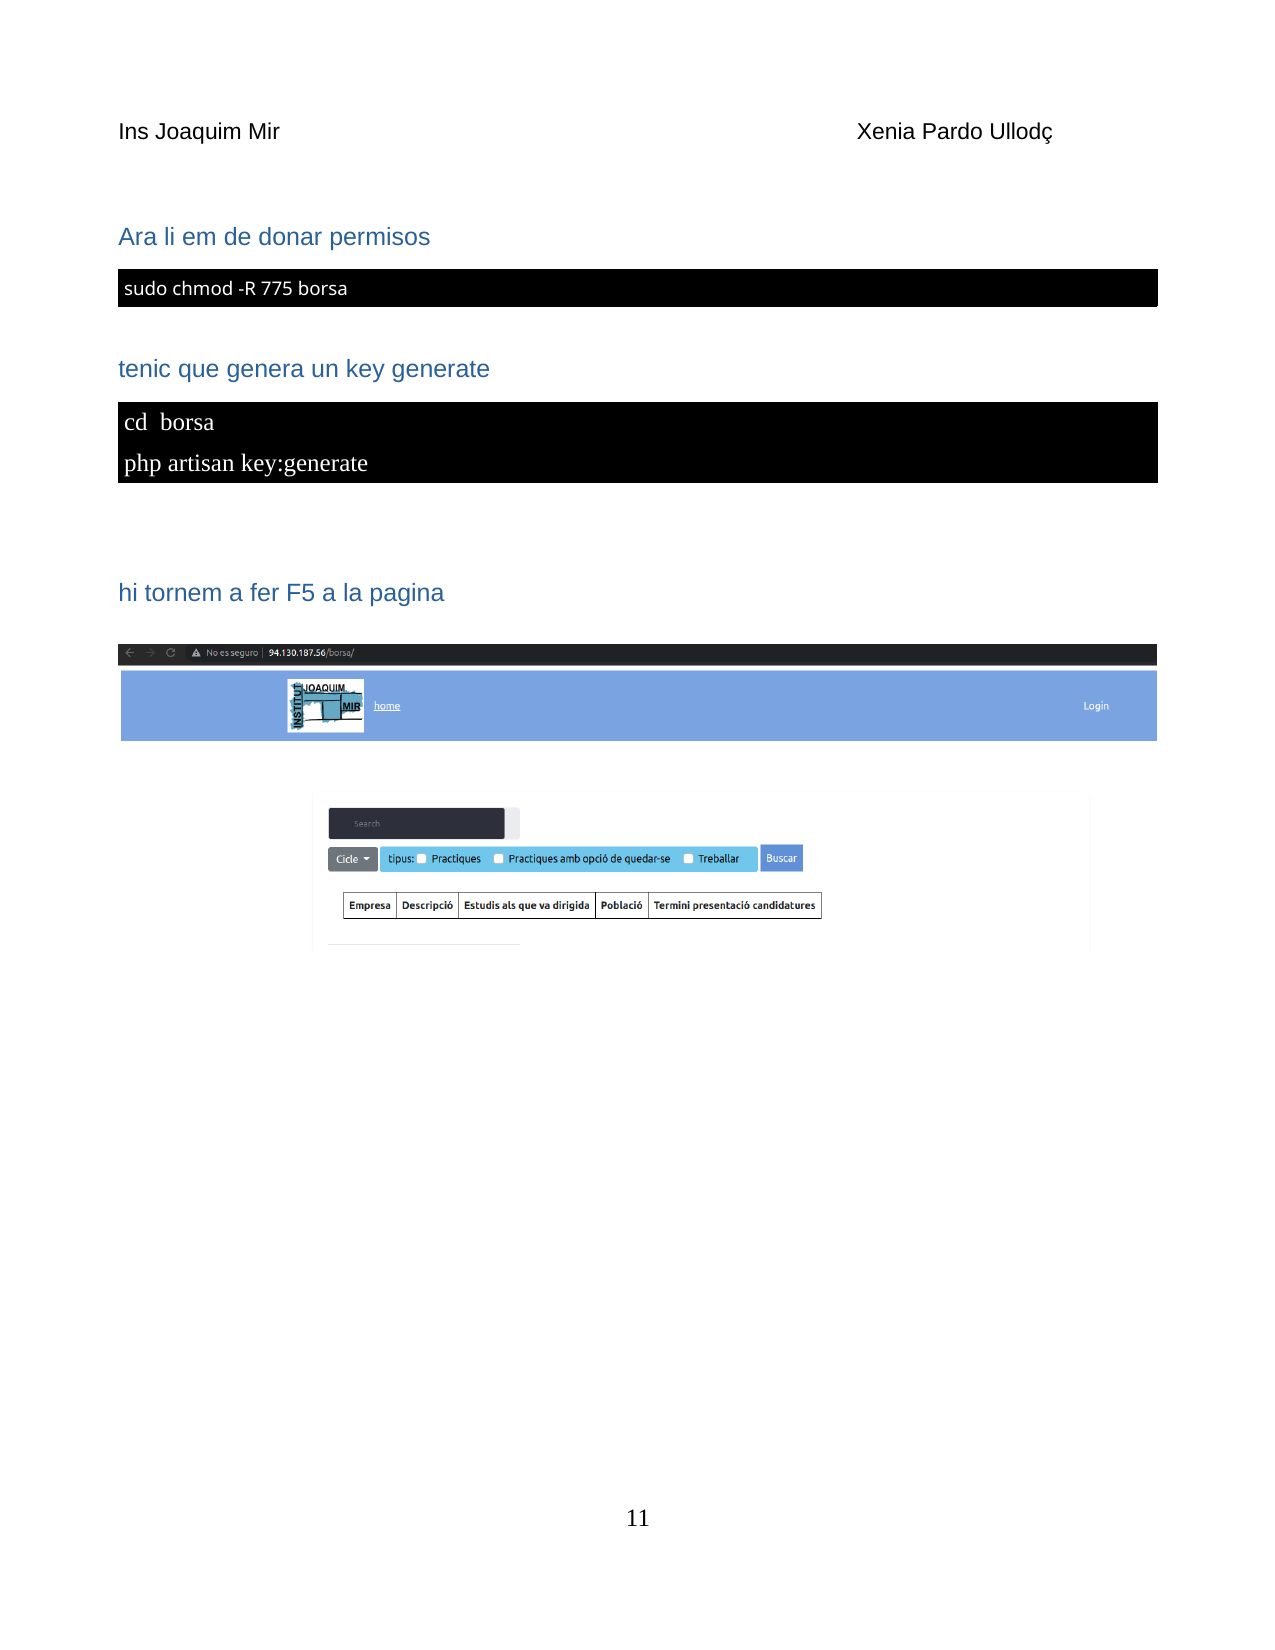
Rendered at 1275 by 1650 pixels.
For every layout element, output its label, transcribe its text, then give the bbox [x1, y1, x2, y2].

table_cell php artisan key:generate [119, 443, 1157, 482]
table_header cd borsa [119, 403, 1157, 442]
text Ara li em de donar permisos [118, 222, 1157, 250]
text tenic que genera un key generate [118, 354, 1157, 383]
table_header sudo chmod -R 775 borsa [119, 270, 1157, 306]
text hi tornem a fer F5 a la pagina [118, 577, 1157, 606]
picture [118, 644, 1157, 951]
